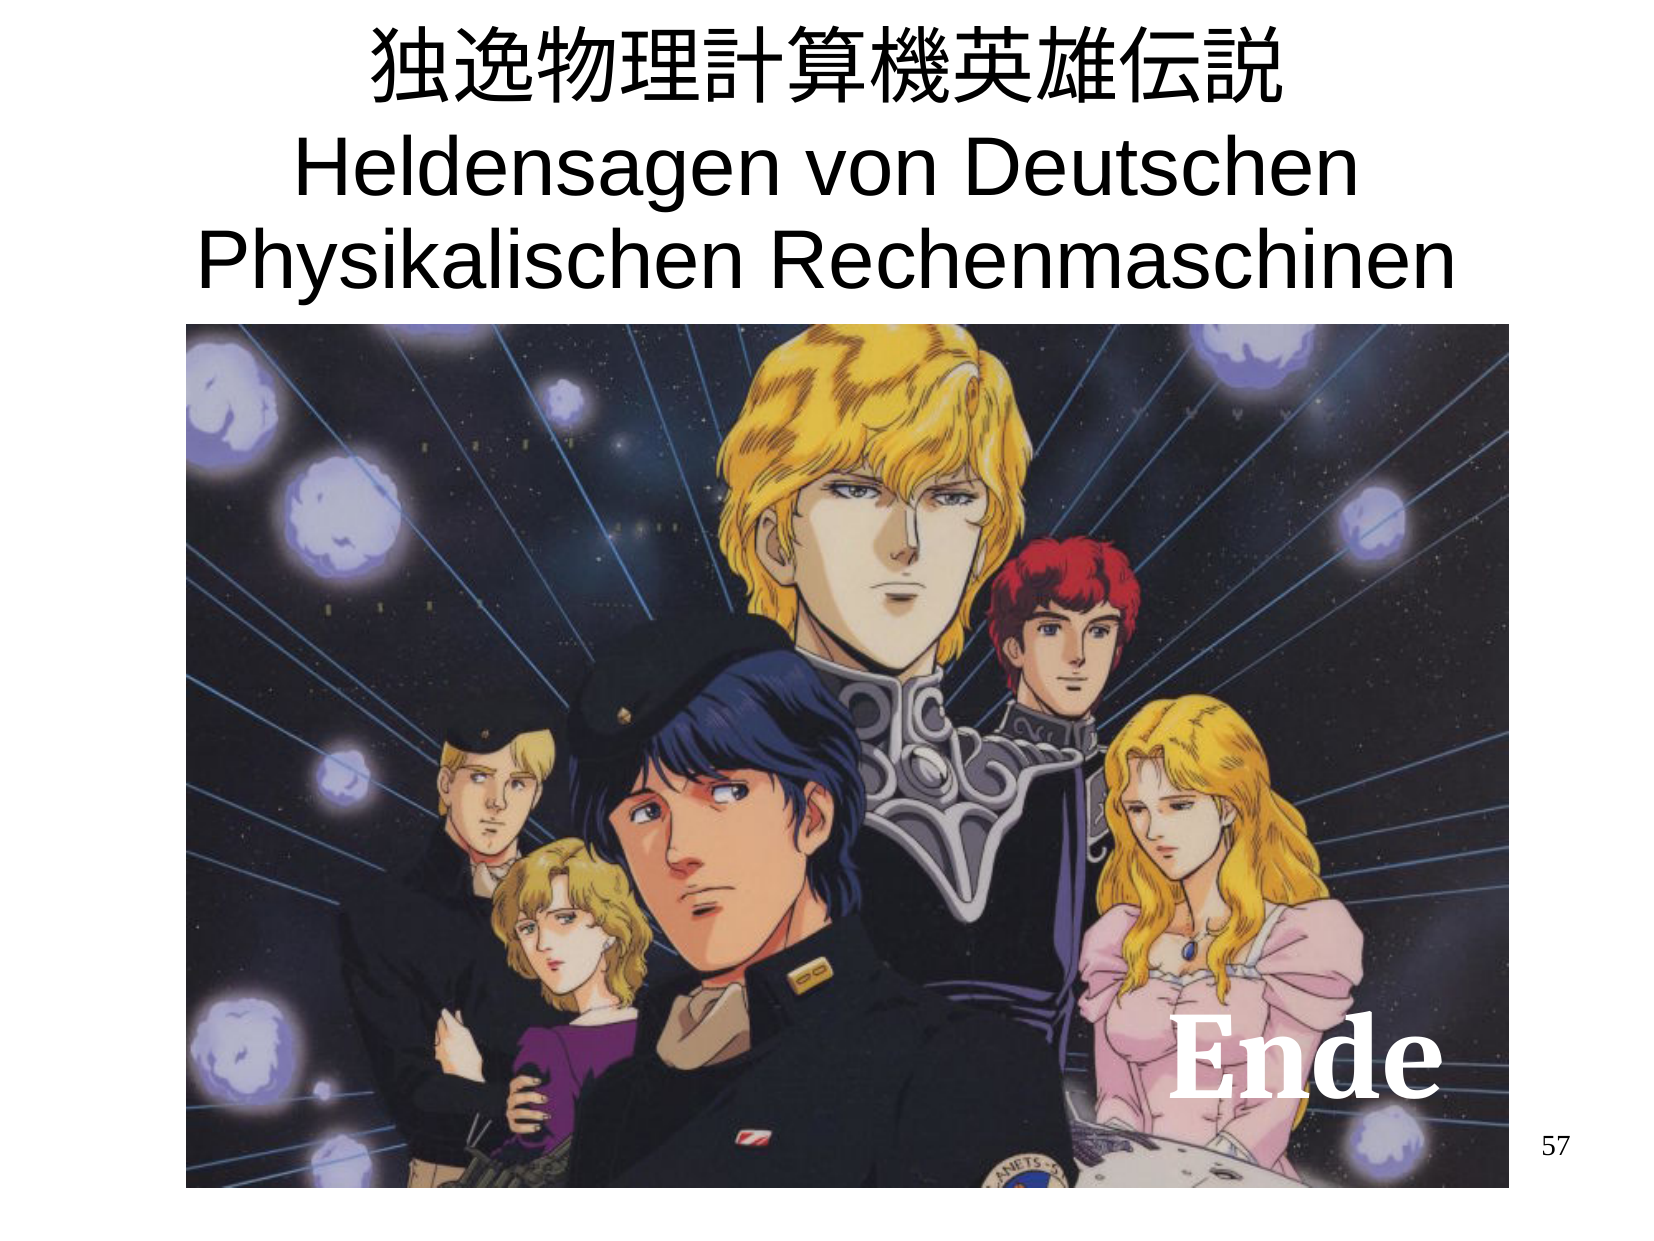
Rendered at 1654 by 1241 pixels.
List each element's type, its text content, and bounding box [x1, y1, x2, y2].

title 独逸物理計算機英雄伝説 Heldensagen von Deutschen Physikalischen Rechenmaschinen [82, 6, 1571, 300]
text_box Ende [1151, 978, 1543, 1155]
picture [186, 324, 1509, 1188]
